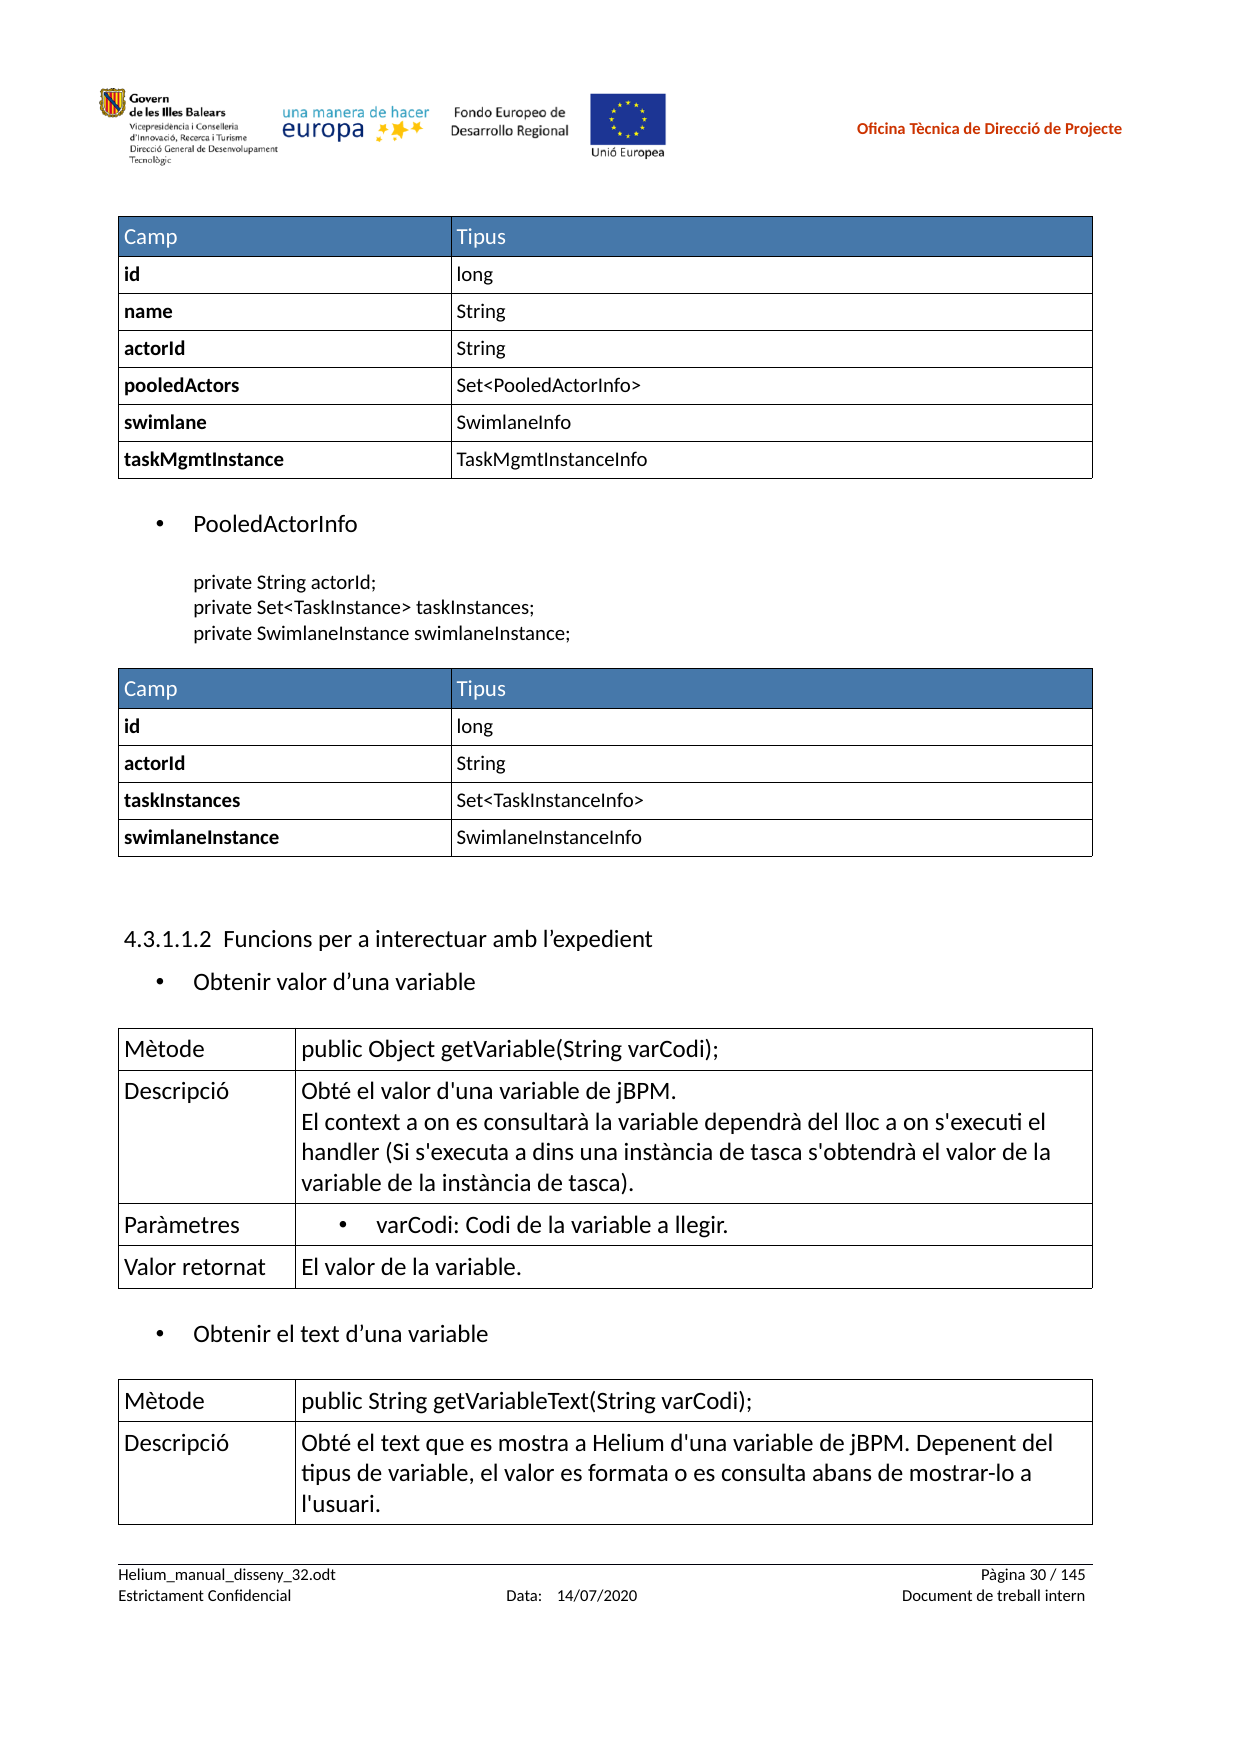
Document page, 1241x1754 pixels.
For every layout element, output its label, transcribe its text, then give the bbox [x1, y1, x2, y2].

table_cell Obté el valor d'una variable de jBPM. El context a on es consultarà la variable dependrà del lloc a on s'executi el handler (Si s'executa a dins una instància de tasca s'obtendrà el valor de la variable de la instància de tasca). [296, 1071, 1092, 1203]
text private SwimlaneInstance swimlaneInstance; [118, 620, 1122, 645]
table_cell long [452, 257, 1092, 293]
picture [99, 87, 668, 166]
table_cell swimlane [119, 405, 451, 441]
text private Set<TaskInstance> taskInstances; [118, 594, 1122, 620]
table_cell Valor retornat [119, 1246, 295, 1287]
table_cell actorId [119, 331, 451, 367]
table_header Mètode [119, 1029, 295, 1070]
table_cell pooledActors [119, 368, 451, 403]
table_header Tipus [452, 669, 1092, 708]
list PooledActorInfo [156, 508, 1122, 539]
list Obtenir valor d’una variable [156, 967, 1122, 997]
table_cell SwimlaneInfo [452, 405, 1092, 441]
table_header public String getVariableText(String varCodi); [296, 1380, 1092, 1421]
table_cell El valor de la variable. [296, 1246, 1092, 1287]
list Obtenir el text d’una variable [156, 1318, 1122, 1349]
table_cell long [452, 709, 1092, 745]
table_cell String [452, 746, 1092, 782]
table_cell String [452, 294, 1092, 329]
table_header Tipus [452, 217, 1092, 256]
table_cell Paràmetres [119, 1204, 295, 1245]
table_cell Set<TaskInstanceInfo> [452, 783, 1092, 819]
table_cell TaskMgmtInstanceInfo [452, 442, 1092, 477]
table_cell SwimlaneInstanceInfo [452, 820, 1092, 856]
table_cell id [119, 709, 451, 745]
table_cell name [119, 294, 451, 329]
table_header public Object getVariable(String varCodi); [296, 1029, 1092, 1070]
table_header Camp [119, 217, 451, 256]
table_cell Obté el text que es mostra a Helium d'una variable de jBPM. Depenent del tipus de variable, el valor es formata o es consulta abans de mostrar-lo a l'usuari. [296, 1422, 1092, 1524]
table_cell String [452, 331, 1092, 367]
table_cell id [119, 257, 451, 293]
table_cell Descripció [119, 1422, 295, 1524]
table_cell Descripció [119, 1071, 295, 1203]
table_cell varCodi: Codi de la variable a llegir. [296, 1204, 1092, 1245]
subtitle Funcions per a interectuar amb l’expedient [118, 924, 1122, 954]
table_cell swimlaneInstance [119, 820, 451, 856]
table_cell Set<PooledActorInfo> [452, 368, 1092, 403]
text private String actorId; [118, 569, 1122, 594]
table_cell taskInstances [119, 783, 451, 819]
table_cell taskMgmtInstance [119, 442, 451, 477]
table_header Mètode [119, 1380, 295, 1421]
table_cell actorId [119, 746, 451, 782]
table_header Camp [119, 669, 451, 708]
